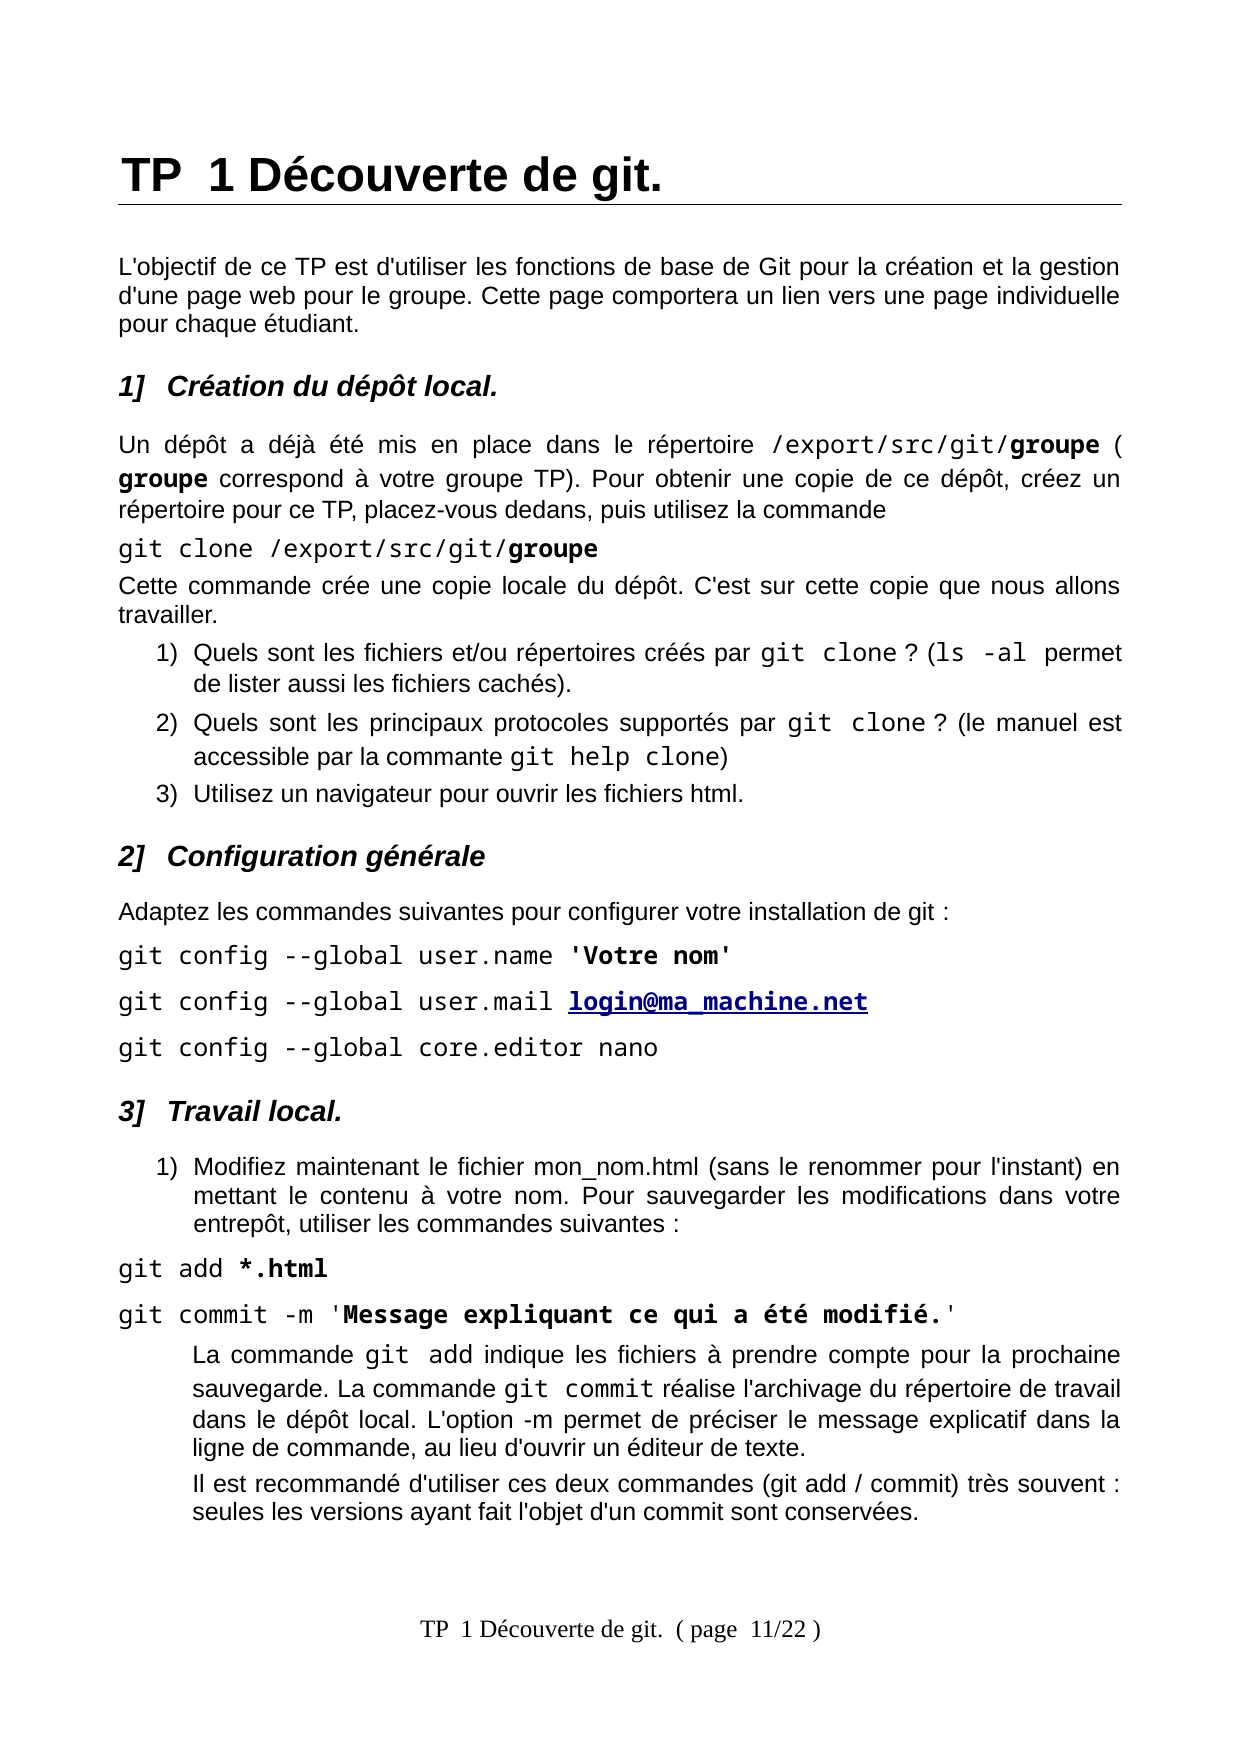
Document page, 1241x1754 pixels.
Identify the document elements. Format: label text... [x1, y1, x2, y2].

subtitle Travail local. [118, 1094, 1122, 1128]
list Quels sont les principaux protocoles supportés par git clone ? (le manuel est accessible par la commante git help clone) [156, 704, 1122, 772]
text git config --global core.editor nano [118, 1029, 1122, 1063]
subtitle Création du dépôt local. [118, 369, 1122, 403]
subtitle Configuration générale [118, 839, 1122, 872]
text git clone /export/src/git/groupe [118, 530, 1122, 564]
list Modifiez maintenant le fichier mon_nom.html (sans le renommer pour l'instant) en mettant le contenu à votre nom. Pour sauvegarder les modifications dans votre entrepôt, utiliser les commandes suivantes : [156, 1152, 1122, 1238]
text git config --global user.mail login@ma_machine.net [118, 983, 1122, 1018]
text Un dépôt a déjà été mis en place dans le répertoire /export/src/git/groupe ( groupe correspond à votre groupe TP). Pour obtenir une copie de ce dépôt, créez un répertoire pour ce TP, placez-vous dedans, puis utilisez la commande [118, 427, 1122, 524]
text Adaptez les commandes suivantes pour configurer votre installation de git : [118, 896, 1122, 925]
text git config --global user.name 'Votre nom' [118, 938, 1122, 972]
text git add *.html [118, 1251, 1122, 1285]
text Cette commande crée une copie locale du dépôt. C'est sur cette copie que nous allons travailler. [118, 571, 1122, 628]
list Utilisez un navigateur pour ouvrir les fichiers html. [156, 779, 1122, 807]
text git commit -m 'Message expliquant ce qui a été modifié.' [118, 1297, 1122, 1331]
text Il est recommandé d'utiliser ces deux commandes (git add / commit) très souvent : seules les versions ayant fait l'objet d'un commit sont conservées. [192, 1469, 1122, 1526]
text L'objectif de ce TP est d'utiliser les fonctions de base de Git pour la création et la gestion d'une page web pour le groupe. Cette page comportera un lien vers une page individuelle pour chaque étudiant. [118, 252, 1122, 338]
list Quels sont les fichiers et/ou répertoires créés par git clone ? (ls -al permet de lister aussi les fichiers cachés). [156, 635, 1122, 698]
subtitle TP 1 Découverte de git. [118, 143, 1122, 204]
text La commande git add indique les fichiers à prendre compte pour la prochaine sauvegarde. La commande git commit réalise l'archivage du répertoire de travail dans le dépôt local. L'option -m permet de préciser le message explicatif dans la ligne de commande, au lieu d'ouvrir un éditeur de texte. [192, 1337, 1122, 1462]
